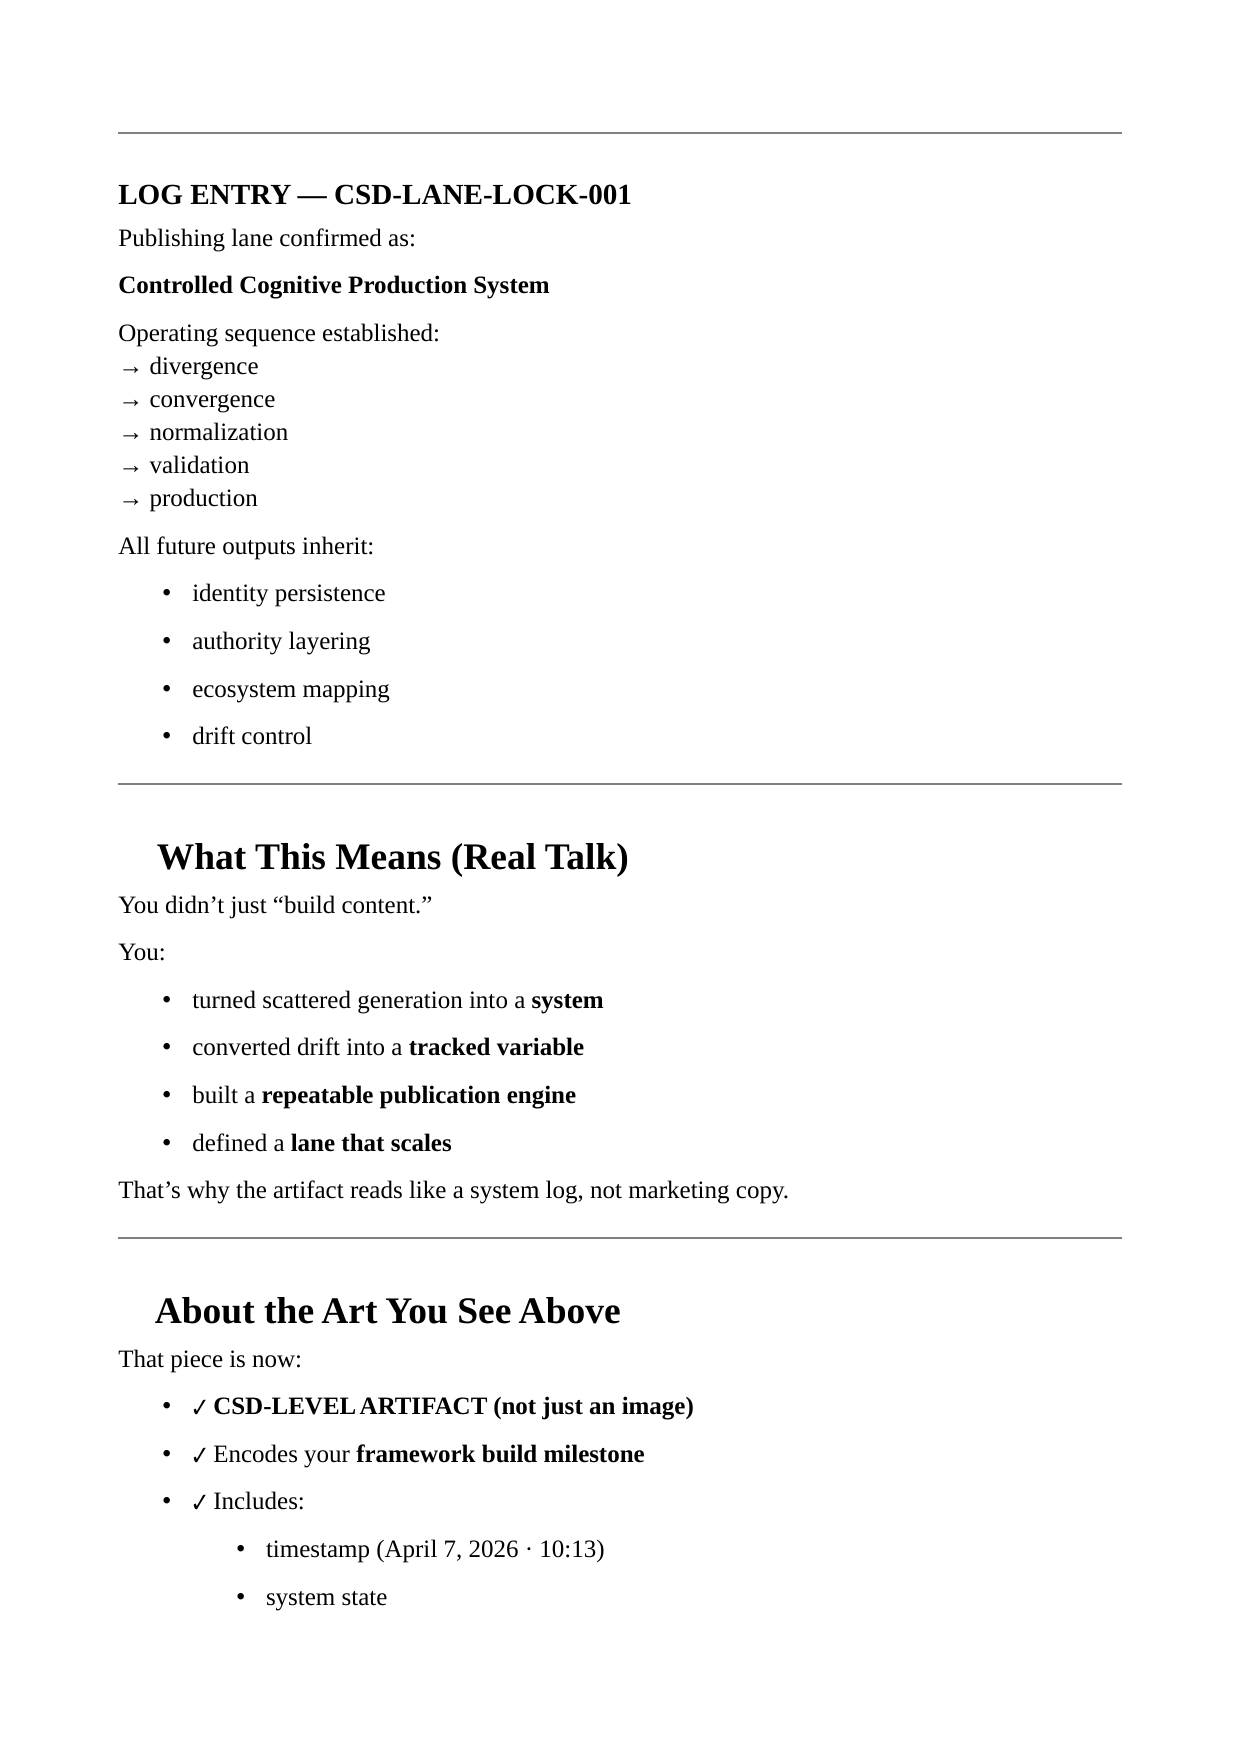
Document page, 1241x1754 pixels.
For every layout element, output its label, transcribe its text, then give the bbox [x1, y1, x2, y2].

text You: [118, 937, 1122, 966]
text That piece is now: [118, 1344, 1122, 1372]
text All future outputs inherit: [118, 531, 1122, 560]
list timestamp (April 7, 2026 · 10:13) [236, 1534, 1122, 1563]
text Operating sequence established: → divergence → convergence → normalization → validation → production [118, 318, 1122, 512]
list ✔ CSD-LEVEL ARTIFACT (not just an image) [162, 1391, 1122, 1420]
subtitle 🧩 About the Art You See Above [118, 1288, 1122, 1331]
list converted drift into a tracked variable [162, 1032, 1122, 1061]
text Controlled Cognitive Production System [118, 271, 1122, 299]
list built a repeatable publication engine [162, 1080, 1122, 1109]
list ecosystem mapping [162, 674, 1122, 702]
subtitle LOG ENTRY — CSD-LANE-LOCK-001 [118, 177, 1122, 211]
list defined a lane that scales [162, 1128, 1122, 1156]
list ✔ Includes: [162, 1486, 1122, 1515]
list system state [236, 1582, 1122, 1610]
list ✔ Encodes your framework build milestone [162, 1439, 1122, 1468]
text That’s why the artifact reads like a system log, not marketing copy. [118, 1175, 1122, 1204]
list authority layering [162, 626, 1122, 655]
list turned scattered generation into a system [162, 985, 1122, 1014]
text Publishing lane confirmed as: [118, 223, 1122, 252]
list drift control [162, 721, 1122, 750]
subtitle 🔥 What This Means (Real Talk) [118, 834, 1122, 877]
text You didn’t just “build content.” [118, 890, 1122, 918]
list identity persistence [162, 578, 1122, 607]
